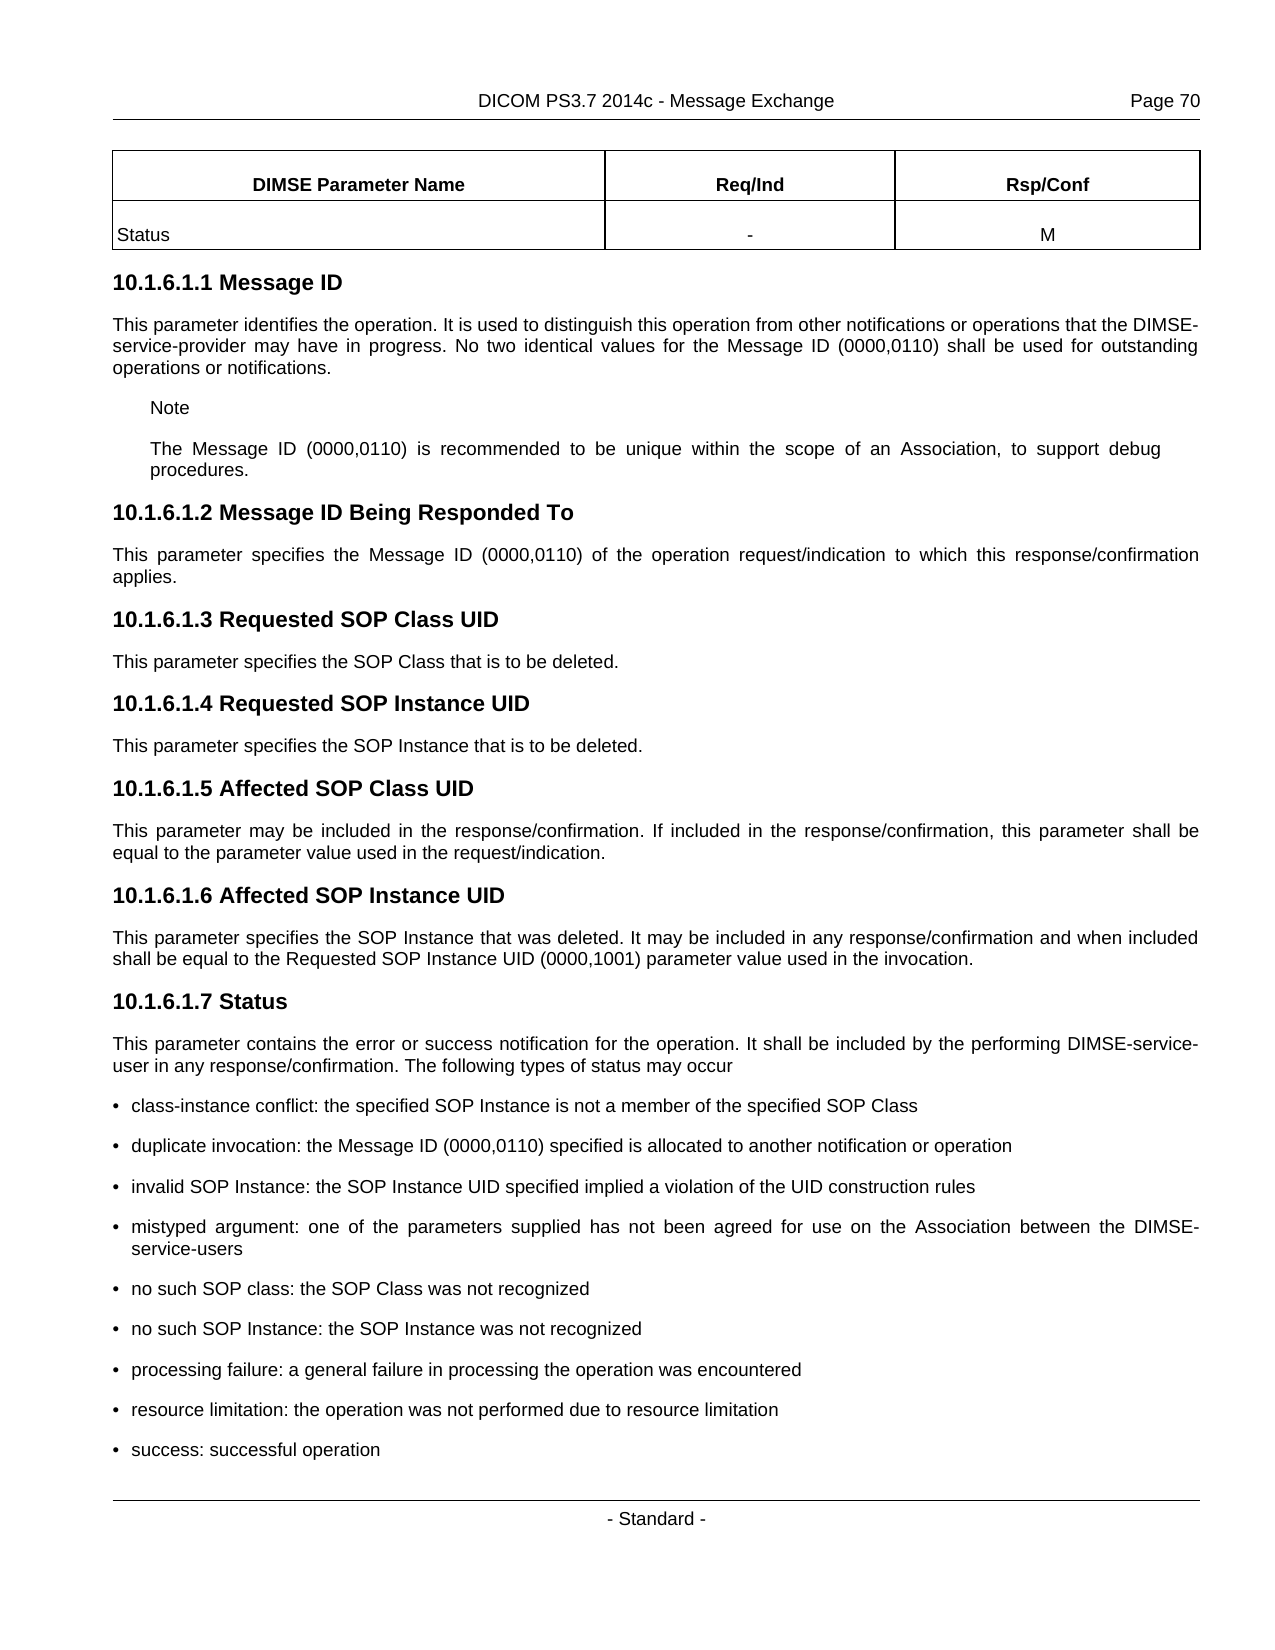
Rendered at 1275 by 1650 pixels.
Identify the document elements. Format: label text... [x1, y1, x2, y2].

list resource limitation: the operation was not performed due to resource limitation [112, 1399, 1200, 1420]
list no such SOP Instance: the SOP Instance was not recognized [112, 1318, 1200, 1340]
table_cell - [606, 201, 894, 249]
text This parameter may be included in the response/confirmation. If included in the response/confirmation, this parameter shall be equal to the parameter value used in the request/indication. [112, 820, 1200, 863]
list no such SOP class: the SOP Class was not recognized [112, 1278, 1200, 1299]
text This parameter identifies the operation. It is used to distinguish this operation from other notifications or operations that the DIMSE-service-provider may have in progress. No two identical values for the Message ID (0000,0110) shall be used for outstanding operations or notifications. [112, 314, 1200, 378]
table_header DIMSE Parameter Name [113, 151, 604, 200]
text 10.1.6.1.5 Affected SOP Class UID [112, 776, 1200, 801]
table_header Req/Ind [606, 151, 894, 200]
text This parameter specifies the SOP Class that is to be deleted. [112, 650, 1200, 672]
text This parameter specifies the Message ID (0000,0110) of the operation request/indication to which this response/confirmation applies. [112, 544, 1200, 587]
table_cell M [896, 201, 1199, 249]
text 10.1.6.1.6 Affected SOP Instance UID [112, 882, 1200, 908]
list mistyped argument: one of the parameters supplied has not been agreed for use on the Association between the DIMSE-service-users [112, 1216, 1200, 1259]
text 10.1.6.1.2 Message ID Being Responded To [112, 499, 1200, 525]
text This parameter specifies the SOP Instance that was deleted. It may be included in any response/confirmation and when included shall be equal to the Requested SOP Instance UID (0000,1001) parameter value used in the invocation. [112, 927, 1200, 970]
text This parameter contains the error or success notification for the operation. It shall be included by the performing DIMSE-service-user in any response/confirmation. The following types of status may occur [112, 1033, 1200, 1076]
text 10.1.6.1.7 Status [112, 988, 1200, 1014]
list duplicate invocation: the Message ID (0000,0110) specified is allocated to another notification or operation [112, 1135, 1200, 1157]
list success: successful operation [112, 1439, 1200, 1461]
text 10.1.6.1.4 Requested SOP Instance UID [112, 691, 1200, 717]
text The Message ID (0000,0110) is recommended to be unique within the scope of an Association, to support debug procedures. [150, 437, 1162, 481]
text This parameter specifies the SOP Instance that is to be deleted. [112, 735, 1200, 757]
text Note [150, 397, 1162, 419]
list class-instance conflict: the specified SOP Instance is not a member of the specified SOP Class [112, 1095, 1200, 1117]
list invalid SOP Instance: the SOP Instance UID specified implied a violation of the UID construction rules [112, 1176, 1200, 1197]
text 10.1.6.1.1 Message ID [112, 269, 1200, 295]
list processing failure: a general failure in processing the operation was encountered [112, 1358, 1200, 1380]
table_cell Status [113, 201, 604, 249]
text 10.1.6.1.3 Requested SOP Class UID [112, 606, 1200, 632]
table_header Rsp/Conf [896, 151, 1199, 200]
